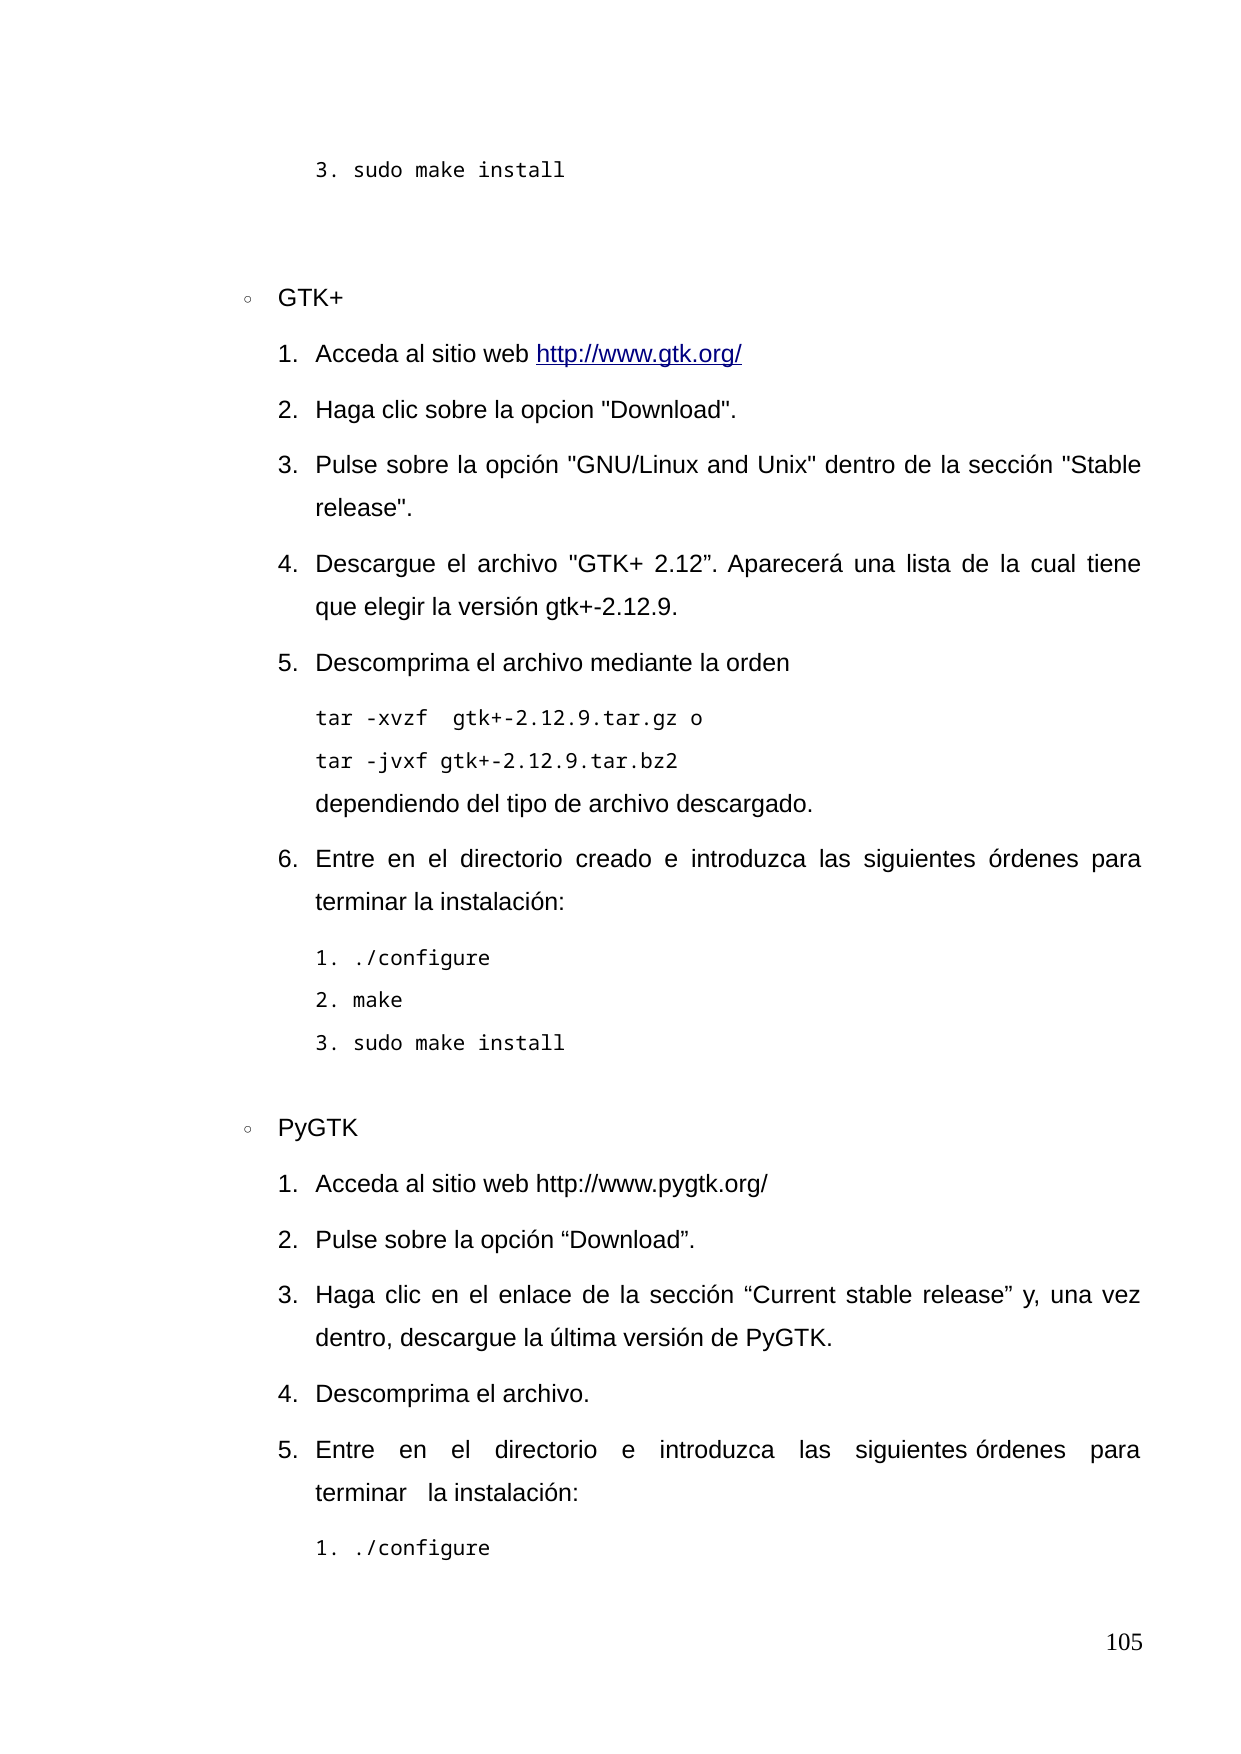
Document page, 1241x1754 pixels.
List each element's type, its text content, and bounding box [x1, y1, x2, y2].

list Acceda al sitio web http://www.gtk.org/ [278, 339, 1143, 368]
list Pulse sobre la opción "GNU/Linux and Unix" dentro de la sección "Stable release". [278, 450, 1143, 522]
list GTK+ [240, 283, 1143, 312]
list Haga clic en el enlace de la sección “Current stable release” y, una vez dentro, descargue la última versión de PyGTK. [278, 1280, 1143, 1352]
list Acceda al sitio web http://www.pygtk.org/ [278, 1169, 1143, 1198]
list Descomprima el archivo mediante la orden [278, 648, 1143, 677]
list PyGTK [240, 1113, 1143, 1142]
list Haga clic sobre la opcion "Download". [278, 395, 1143, 423]
list sudo make install [315, 1028, 1143, 1057]
list sudo make install [315, 156, 1143, 184]
list Descomprima el archivo. [278, 1379, 1143, 1408]
list Descargue el archivo "GTK+ 2.12”. Aparecerá una lista de la cual tiene que elegir la versión gtk+-2.12.9. [278, 549, 1143, 621]
list tar -xvzf gtk+-2.12.9.tar.gz o [278, 703, 1143, 732]
list make [315, 986, 1143, 1014]
list Entre en el directorio e introduzca las siguientes órdenes para terminar la instalación: [278, 1435, 1143, 1507]
list dependiendo del tipo de archivo descargado. [278, 789, 1143, 817]
list Entre en el directorio creado e introduzca las siguientes órdenes para terminar la instalación: [278, 844, 1143, 916]
list ./configure [315, 943, 1143, 971]
list ./configure [315, 1533, 1143, 1562]
list Pulse sobre la opción “Download”. [278, 1225, 1143, 1253]
list tar -jvxf gtk+-2.12.9.tar.bz2 [278, 746, 1143, 774]
